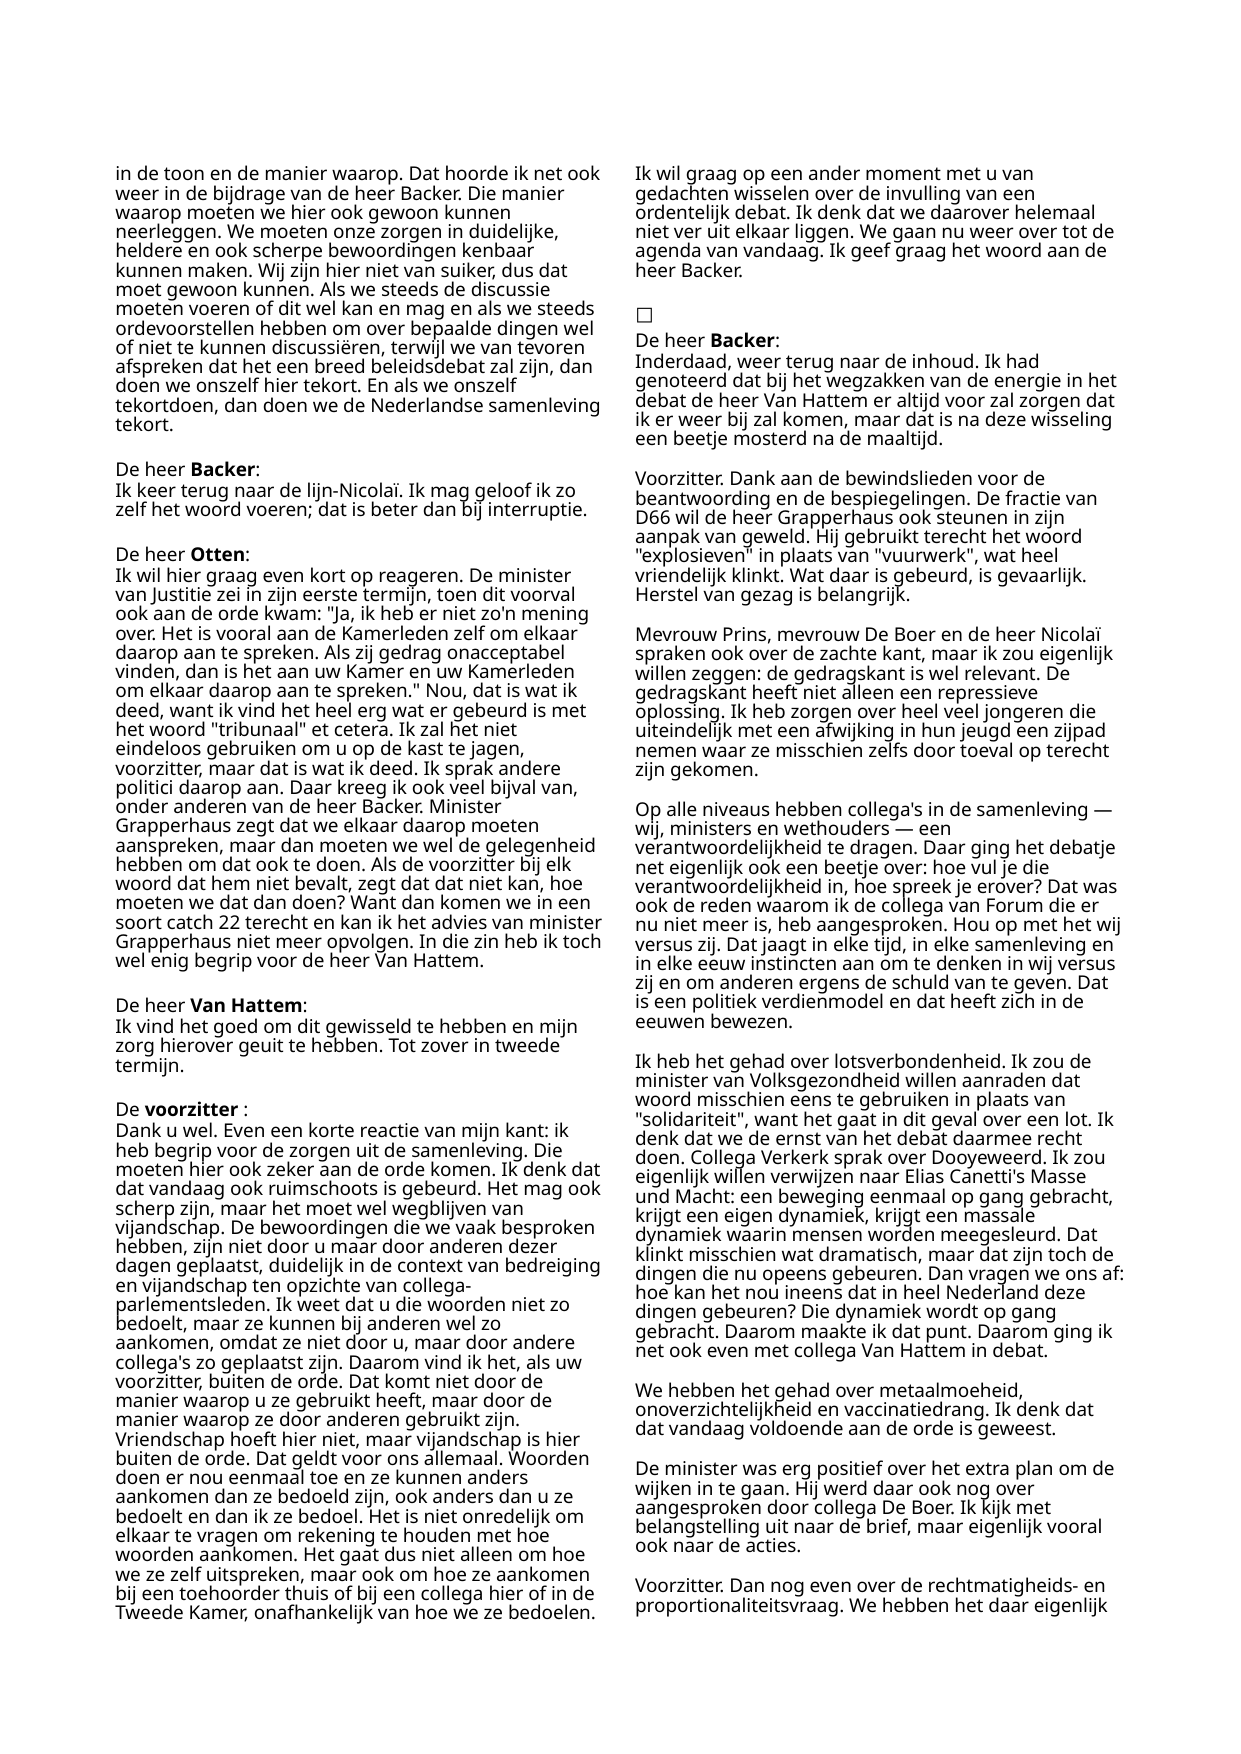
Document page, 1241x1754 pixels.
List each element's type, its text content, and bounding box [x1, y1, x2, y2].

text Ik wil graag op een ander moment met u van gedachten wisselen over de invulling van een ordentelijk debat. Ik denk dat we daarover helemaal niet ver uit elkaar liggen. We gaan nu weer over tot de agenda van vandaag. Ik geef graag het woord aan de heer Backer. [635, 165, 1125, 281]
text Voorzitter. Dank aan de bewindslieden voor de beantwoording en de bespiegelingen. De fractie van D66 wil de heer Grapperhaus ook steunen in zijn aanpak van geweld. Hij gebruikt terecht het woord "explosieven" in plaats van "vuurwerk", wat heel vriendelijk klinkt. Wat daar is gebeurd, is gevaarlijk. Herstel van gezag is belangrijk. [635, 470, 1125, 605]
text Ik wil hier graag even kort op reageren. De minister van Justitie zei in zijn eerste termijn, toen dit voorval ook aan de orde kwam: "Ja, ik heb er niet zo'n mening over. Het is vooral aan de Kamerleden zelf om elkaar daarop aan te spreken. Als zij gedrag onacceptabel vinden, dan is het aan uw Kamer en uw Kamerleden om elkaar daarop aan te spreken." Nou, dat is wat ik deed, want ik vind het heel erg wat er gebeurd is met het woord "tribunaal" et cetera. Ik zal het niet eindeloos gebruiken om u op de kast te jagen, voorzitter, maar dat is wat ik deed. Ik sprak andere politici daarop aan. Daar kreeg ik ook veel bijval van, onder anderen van de heer Backer. Minister Grapperhaus zegt dat we elkaar daarop moeten aanspreken, maar dan moeten we wel de gelegenheid hebben om dat ook te doen. Als de voorzitter bij elk woord dat hem niet bevalt, zegt dat dat niet kan, hoe moeten we dat dan doen? Want dan komen we in een soort catch 22 terecht en kan ik het advies van minister Grapperhaus niet meer opvolgen. In die zin heb ik toch wel enig begrip voor de heer Van Hattem. [115, 567, 605, 971]
text De minister was erg positief over het extra plan om de wijken in te gaan. Hij werd daar ook nog over aangesproken door collega De Boer. Ik kijk met belangstelling uit naar de brief, maar eigenlijk vooral ook naar de acties. [635, 1460, 1125, 1557]
text Ik keer terug naar de lijn-Nicolaï. Ik mag geloof ik zo zelf het woord voeren; dat is beter dan bij interruptie. [115, 482, 605, 520]
text Dank u wel. Even een korte reactie van mijn kant: ik heb begrip voor de zorgen uit de samenleving. Die moeten hier ook zeker aan de orde komen. Ik denk dat dat vandaag ook ruimschoots is gebeurd. Het mag ook scherp zijn, maar het moet wel wegblijven van vijandschap. De bewoordingen die we vaak besproken hebben, zijn niet door u maar door anderen dezer dagen geplaatst, duidelijk in de context van bedreiging en vijandschap ten opzichte van collega-parlementsleden. Ik weet dat u die woorden niet zo bedoelt, maar ze kunnen bij anderen wel zo aankomen, omdat ze niet door u, maar door andere collega's zo geplaatst zijn. Daarom vind ik het, als uw voorzitter, buiten de orde. Dat komt niet door de manier waarop u ze gebruikt heeft, maar door de manier waarop ze door anderen gebruikt zijn. Vriendschap hoeft hier niet, maar vijandschap is hier buiten de orde. Dat geldt voor ons allemaal. Woorden doen er nou eenmaal toe en ze kunnen anders aankomen dan ze bedoeld zijn, ook anders dan u ze bedoelt en dan ik ze bedoel. Het is niet onredelijk om elkaar te vragen om rekening te houden met hoe woorden aankomen. Het gaat dus niet alleen om hoe we ze zelf uitspreken, maar ook om hoe ze aankomen bij een toehoorder thuis of bij een collega hier of in de Tweede Kamer, onafhankelijk van hoe we ze bedoelen. [115, 1122, 605, 1623]
text Op alle niveaus hebben collega's in de samenleving — wij, ministers en wethouders — een verantwoordelijkheid te dragen. Daar ging het debatje net eigenlijk ook een beetje over: hoe vul je die verantwoordelijkheid in, hoe spreek je erover? Dat was ook de reden waarom ik de collega van Forum die er nu niet meer is, heb aangesproken. Hou op met het wij versus zij. Dat jaagt in elke tijd, in elke samenleving en in elke eeuw instincten aan om te denken in wij versus zij en om anderen ergens de schuld van te geven. Dat is een politiek verdienmodel en dat heeft zich in de eeuwen bewezen. [635, 801, 1125, 1032]
text De heer Otten: [115, 541, 605, 567]
text Inderdaad, weer terug naar de inhoud. Ik had genoteerd dat bij het wegzakken van de energie in het debat de heer Van Hattem er altijd voor zal zorgen dat ik er weer bij zal komen, maar dat is na deze wisseling een beetje mosterd na de maaltijd. [635, 353, 1125, 449]
text De voorzitter : [115, 1097, 605, 1122]
text in de toon en de manier waarop. Dat hoorde ik net ook weer in de bijdrage van de heer Backer. Die manier waarop moeten we hier ook gewoon kunnen neerleggen. We moeten onze zorgen in duidelijke, heldere en ook scherpe bewoordingen kenbaar kunnen maken. Wij zijn hier niet van suiker, dus dat moet gewoon kunnen. Als we steeds de discussie moeten voeren of dit wel kan en mag en als we steeds ordevoorstellen hebben om over bepaalde dingen wel of niet te kunnen discussiëren, terwijl we van tevoren afspreken dat het een breed beleidsdebat zal zijn, dan doen we onszelf hier tekort. En als we onszelf tekortdoen, dan doen we de Nederlandse samenleving tekort. [115, 165, 605, 435]
text Voorzitter. Dan nog even over de rechtmatigheids- en proportionaliteitsvraag. We hebben het daar eigenlijk [635, 1577, 1125, 1616]
text Ik vind het goed om dit gewisseld te hebben en mijn zorg hierover geuit te hebben. Tot zover in tweede termijn. [115, 1018, 605, 1076]
text Mevrouw Prins, mevrouw De Boer en de heer Nicolaï spraken ook over de zachte kant, maar ik zou eigenlijk willen zeggen: de gedragskant is wel relevant. De gedragskant heeft niet alleen een repressieve oplossing. Ik heb zorgen over heel veel jongeren die uiteindelijk met een afwijking in hun jeugd een zijpad nemen waar ze misschien zelfs door toeval op terecht zijn gekomen. [635, 626, 1125, 780]
text De heer Backer: [635, 327, 1125, 353]
text ⬜ [635, 302, 1125, 327]
text Ik heb het gehad over lotsverbondenheid. Ik zou de minister van Volksgezondheid willen aanraden dat woord misschien eens te gebruiken in plaats van "solidariteit", want het gaat in dit geval over een lot. Ik denk dat we de ernst van het debat daarmee recht doen. Collega Verkerk sprak over Dooyeweerd. Ik zou eigenlijk willen verwijzen naar Elias Canetti's Masse und Macht: een beweging eenmaal op gang gebracht, krijgt een eigen dynamiek, krijgt een massale dynamiek waarin mensen worden meegesleurd. Dat klinkt misschien wat dramatisch, maar dat zijn toch de dingen die nu opeens gebeuren. Dan vragen we ons af: hoe kan het nou ineens dat in heel Nederland deze dingen gebeuren? Die dynamiek wordt op gang gebracht. Daarom maakte ik dat punt. Daarom ging ik net ook even met collega Van Hattem in debat. [635, 1053, 1125, 1361]
text We hebben het gehad over metaalmoeheid, onoverzichtelijkheid en vaccinatiedrang. Ik denk dat dat vandaag voldoende aan de orde is geweest. [635, 1382, 1125, 1440]
text De heer Van Hattem: [115, 992, 605, 1018]
text De heer Backer: [115, 456, 605, 482]
